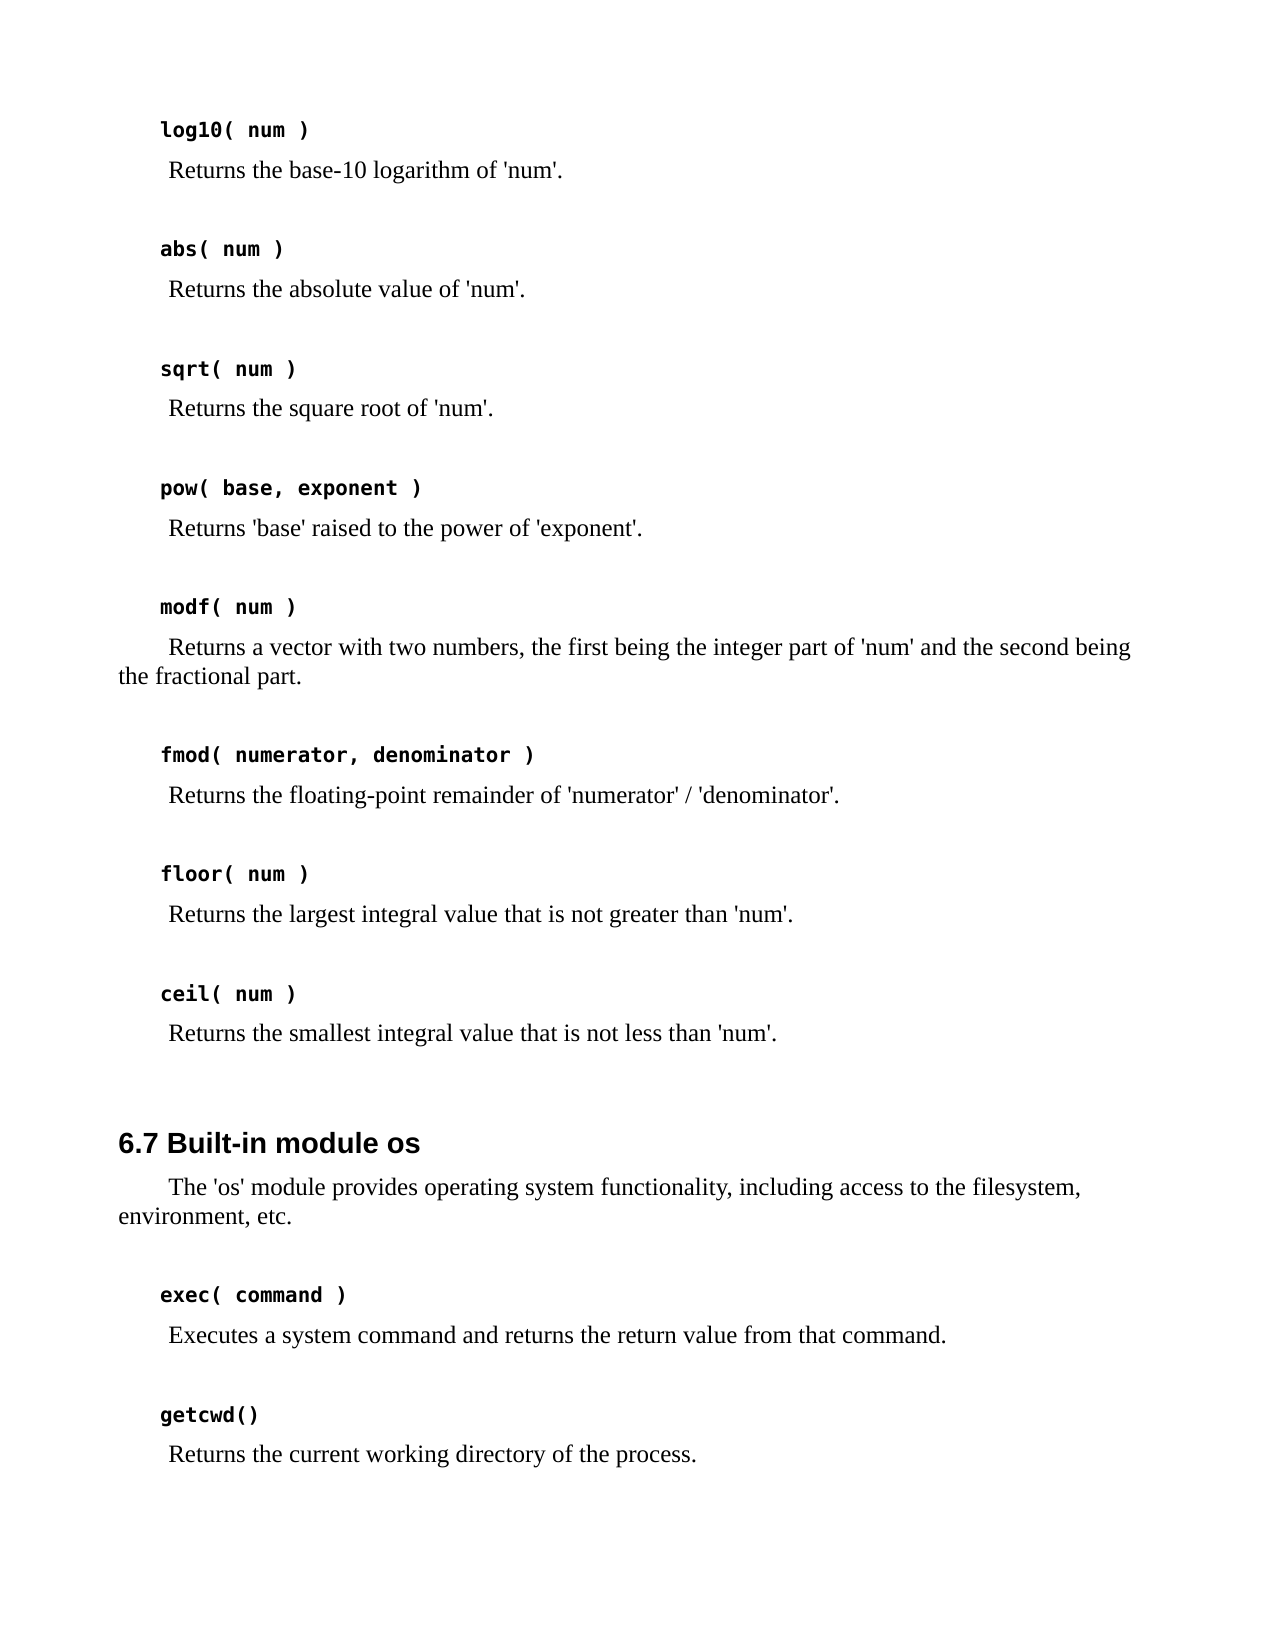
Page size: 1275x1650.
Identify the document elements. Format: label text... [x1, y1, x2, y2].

text abs( num ) [118, 237, 1157, 262]
text Returns the current working directory of the process. [118, 1439, 1157, 1468]
text Returns the largest integral value that is not greater than 'num'. [118, 899, 1157, 928]
subtitle 6.7 Built-in module os [118, 1126, 1157, 1159]
text Returns the square root of 'num'. [118, 393, 1157, 422]
text Returns the floating-point remainder of 'numerator' / 'denominator'. [118, 780, 1157, 809]
text sqrt( num ) [118, 357, 1157, 381]
text fmod( numerator, denominator ) [118, 743, 1157, 767]
text pow( base, exponent ) [118, 476, 1157, 500]
text modf( num ) [118, 595, 1157, 619]
text floor( num ) [118, 862, 1157, 887]
text Returns the absolute value of 'num'. [118, 274, 1157, 303]
text Executes a system command and returns the return value from that command. [118, 1320, 1157, 1349]
text exec( command ) [118, 1283, 1157, 1308]
text ceil( num ) [118, 982, 1157, 1006]
text Returns the base-10 logarithm of 'num'. [118, 155, 1157, 184]
text log10( num ) [118, 118, 1157, 142]
text getcwd() [118, 1403, 1157, 1427]
text Returns 'base' raised to the power of 'exponent'. [118, 513, 1157, 541]
text Returns the smallest integral value that is not less than 'num'. [118, 1018, 1157, 1047]
text Returns a vector with two numbers, the first being the integer part of 'num' and the second being the fractional part. [118, 632, 1157, 689]
text The 'os' module provides operating system functionality, including access to the filesystem, environment, etc. [118, 1172, 1157, 1229]
